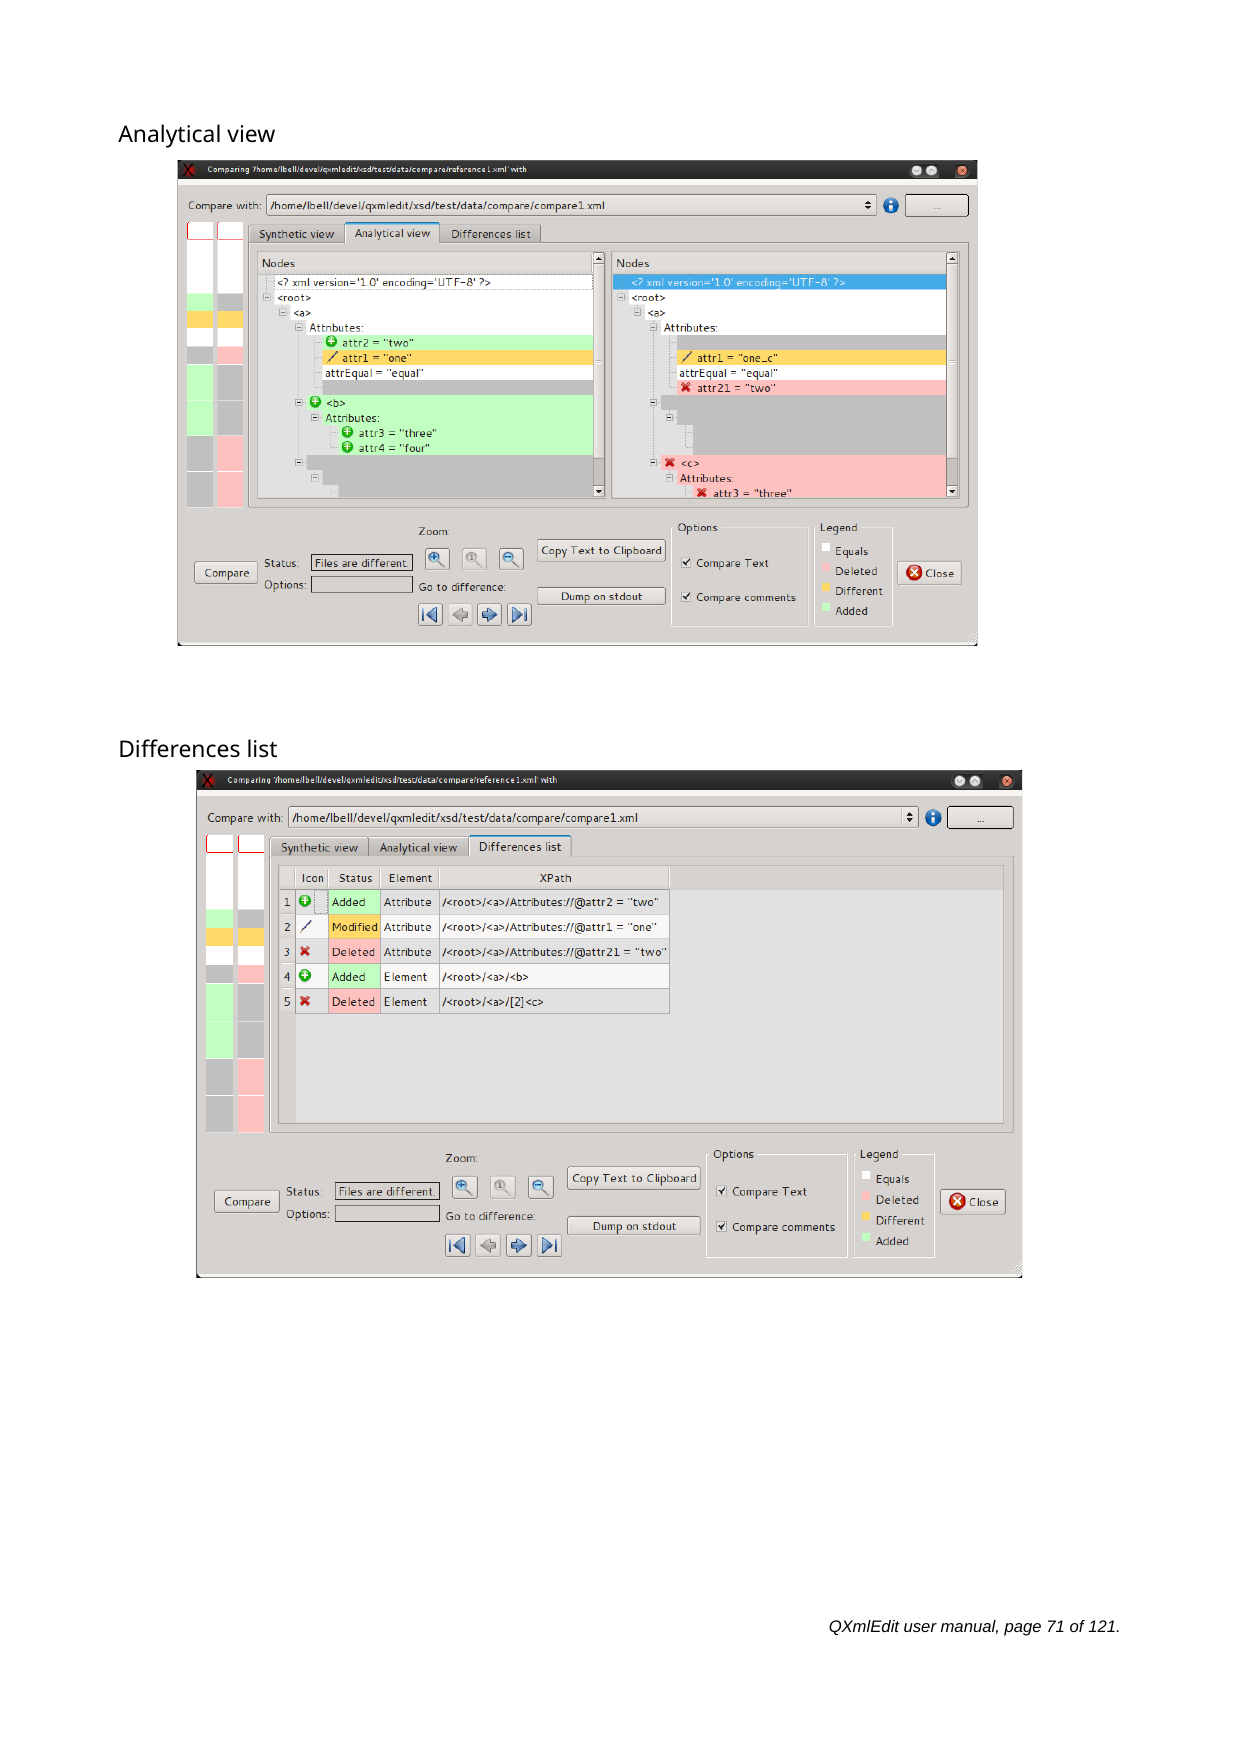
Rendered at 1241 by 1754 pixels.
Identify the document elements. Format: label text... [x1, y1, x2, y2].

picture [177, 160, 978, 646]
text Differences list [118, 733, 1122, 764]
picture [196, 770, 1023, 1278]
text Analytical view [118, 118, 1122, 149]
